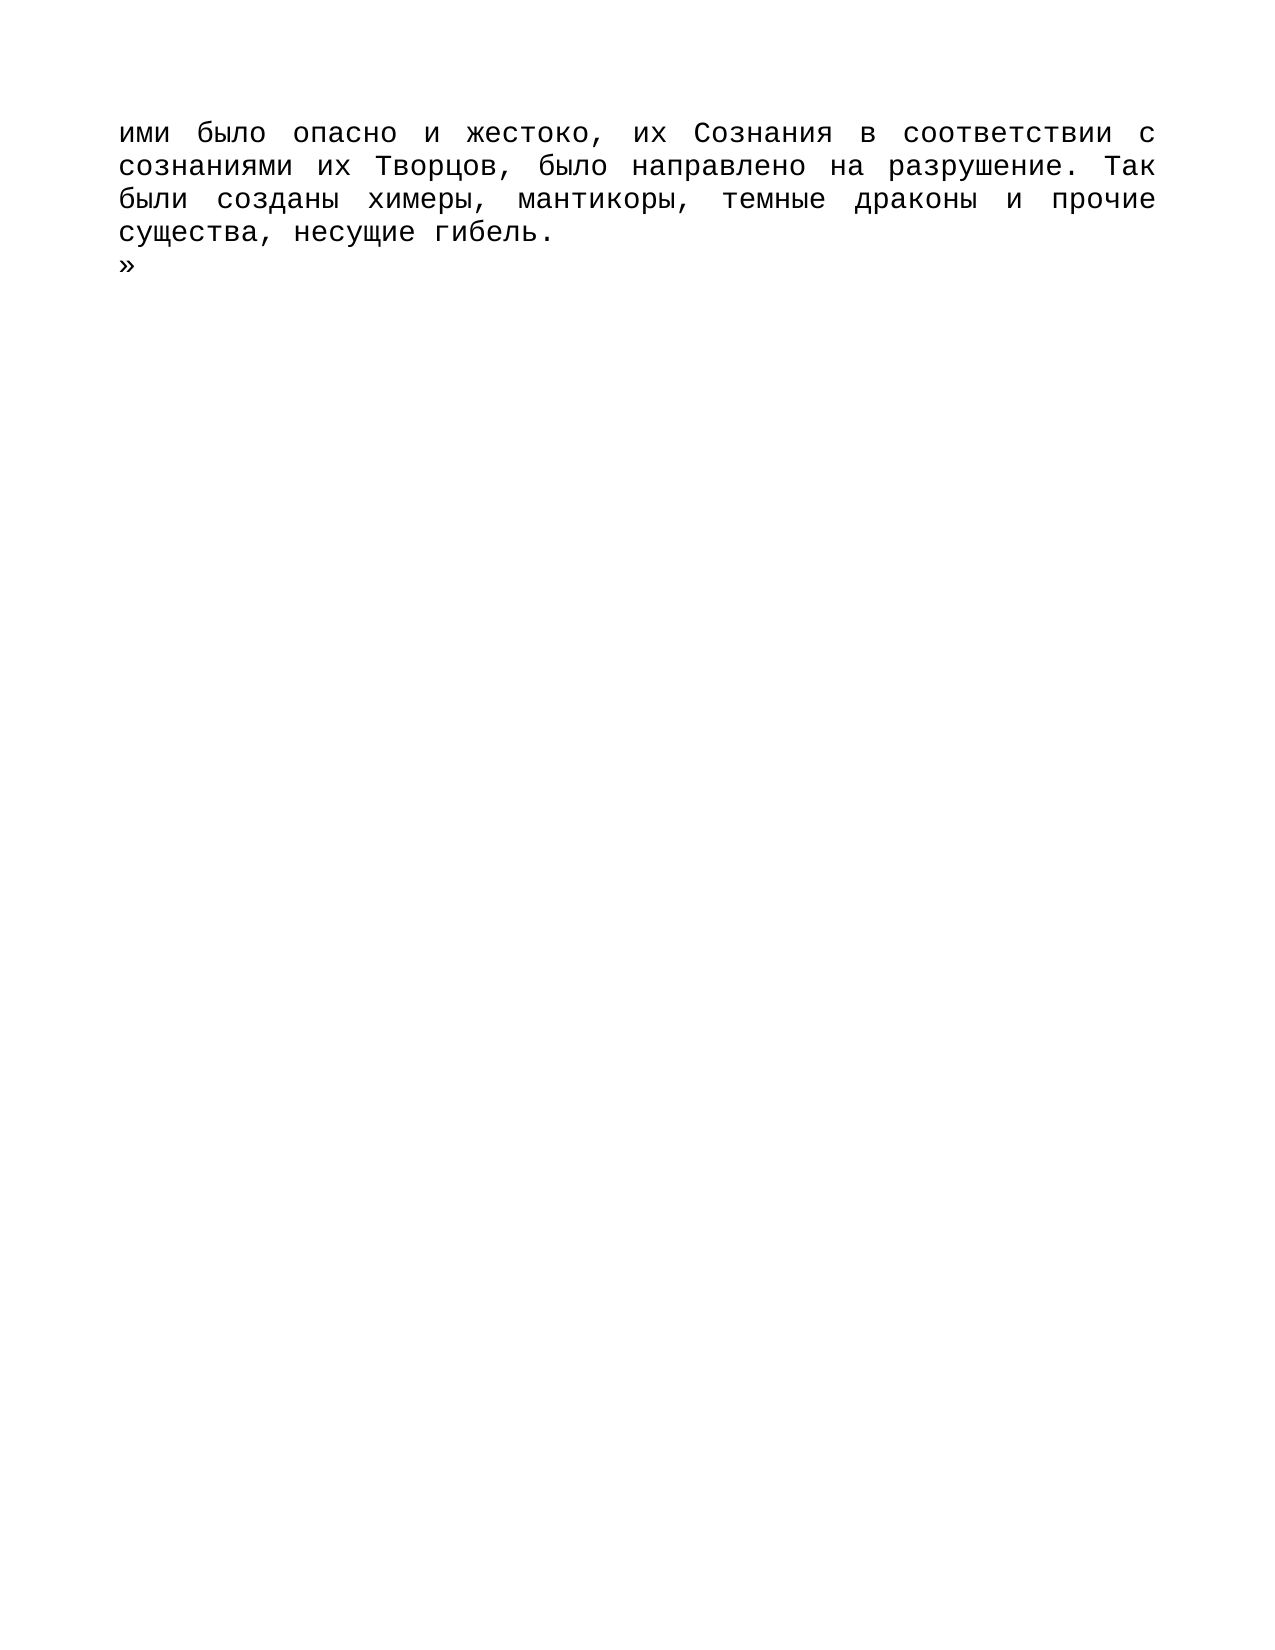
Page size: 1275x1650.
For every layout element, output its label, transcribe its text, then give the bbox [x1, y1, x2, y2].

text » [118, 250, 1157, 283]
text ими было опасно и жестоко, их Сознания в соответствии с сознаниями их Творцов, было направлено на разрушение. Так были созданы химеры, мантикоры, темные драконы и прочие существа, несущие гибель. [118, 118, 1157, 250]
